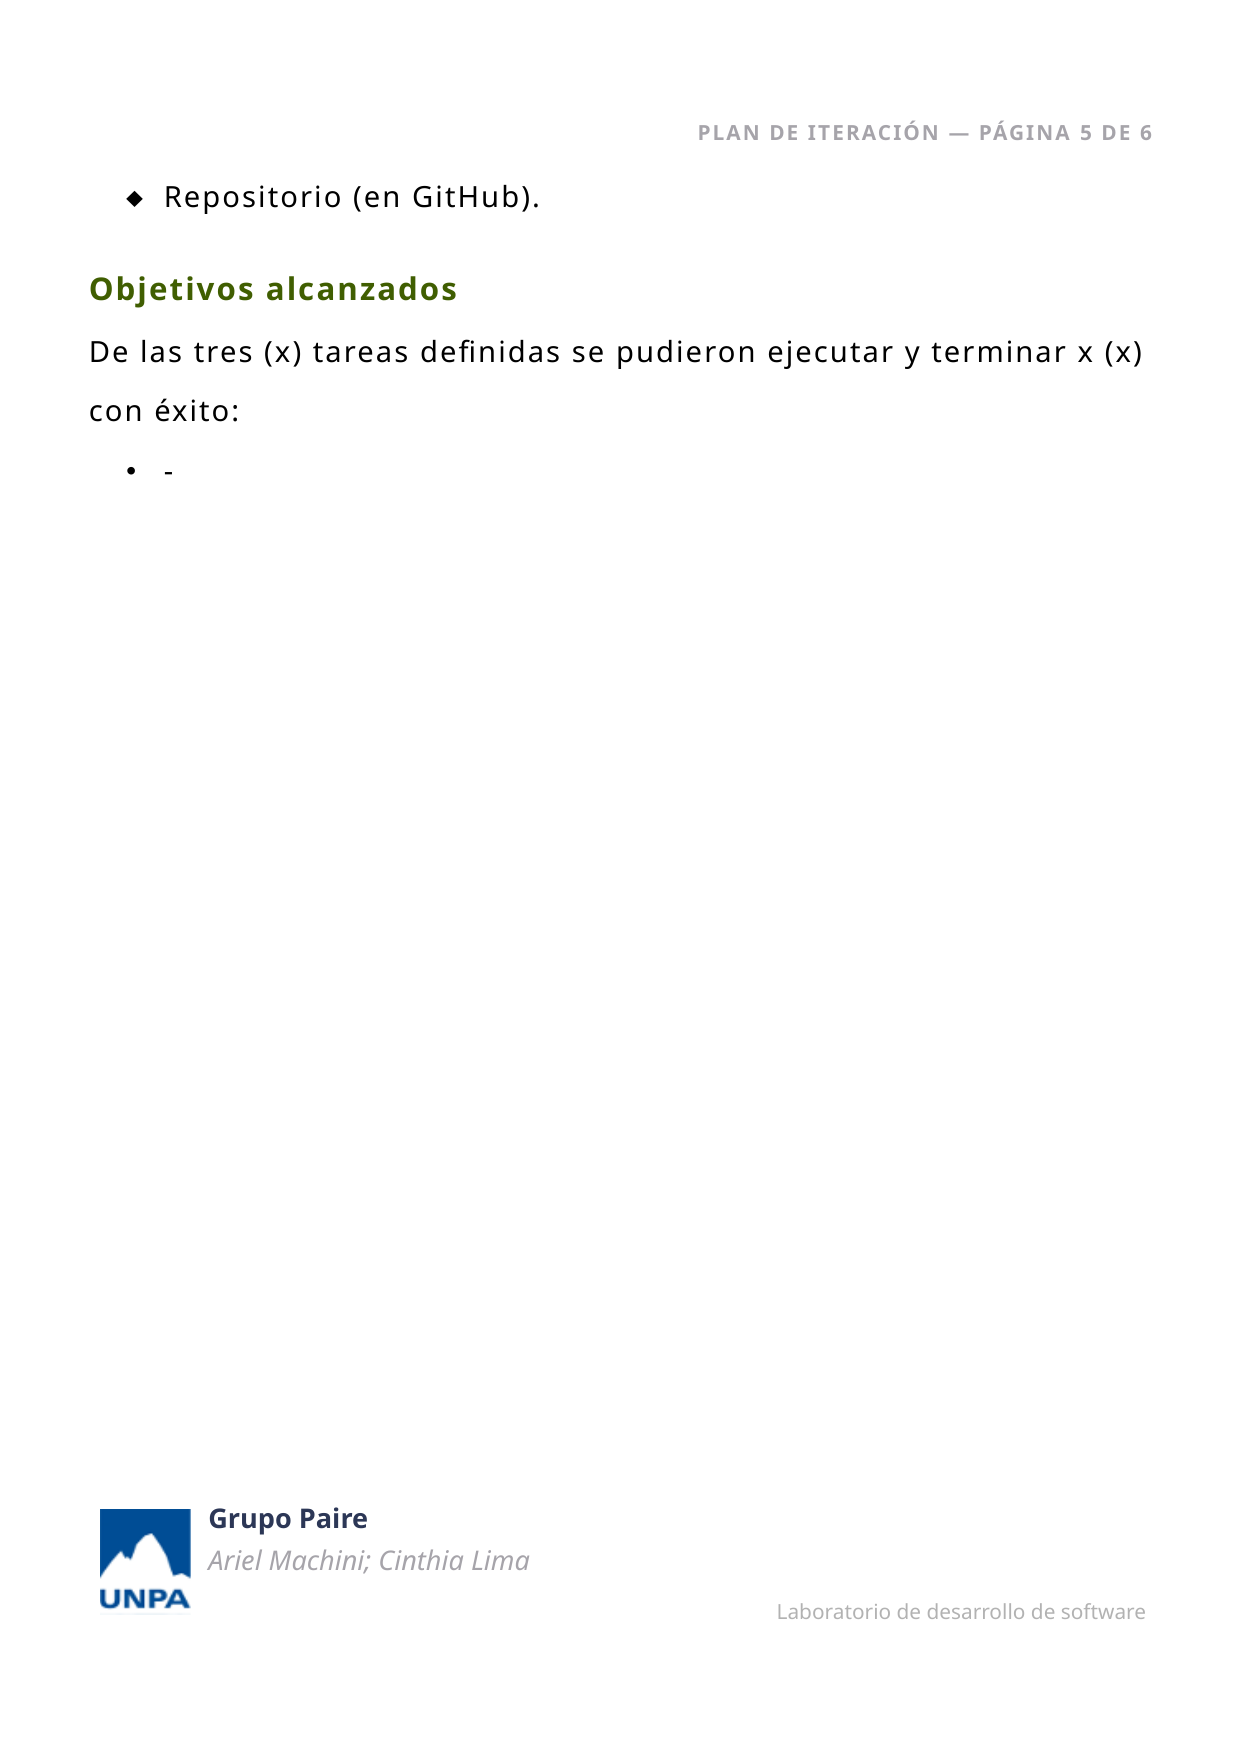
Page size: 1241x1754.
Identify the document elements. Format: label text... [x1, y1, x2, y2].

text Objetivos alcanzados [88, 267, 1152, 310]
list Repositorio (en GitHub). [126, 176, 1152, 216]
picture [100, 1509, 191, 1615]
list - [126, 450, 1152, 490]
text De las tres (x) tareas definidas se pudieron ejecutar y terminar x (x) con éxito: [88, 331, 1152, 430]
